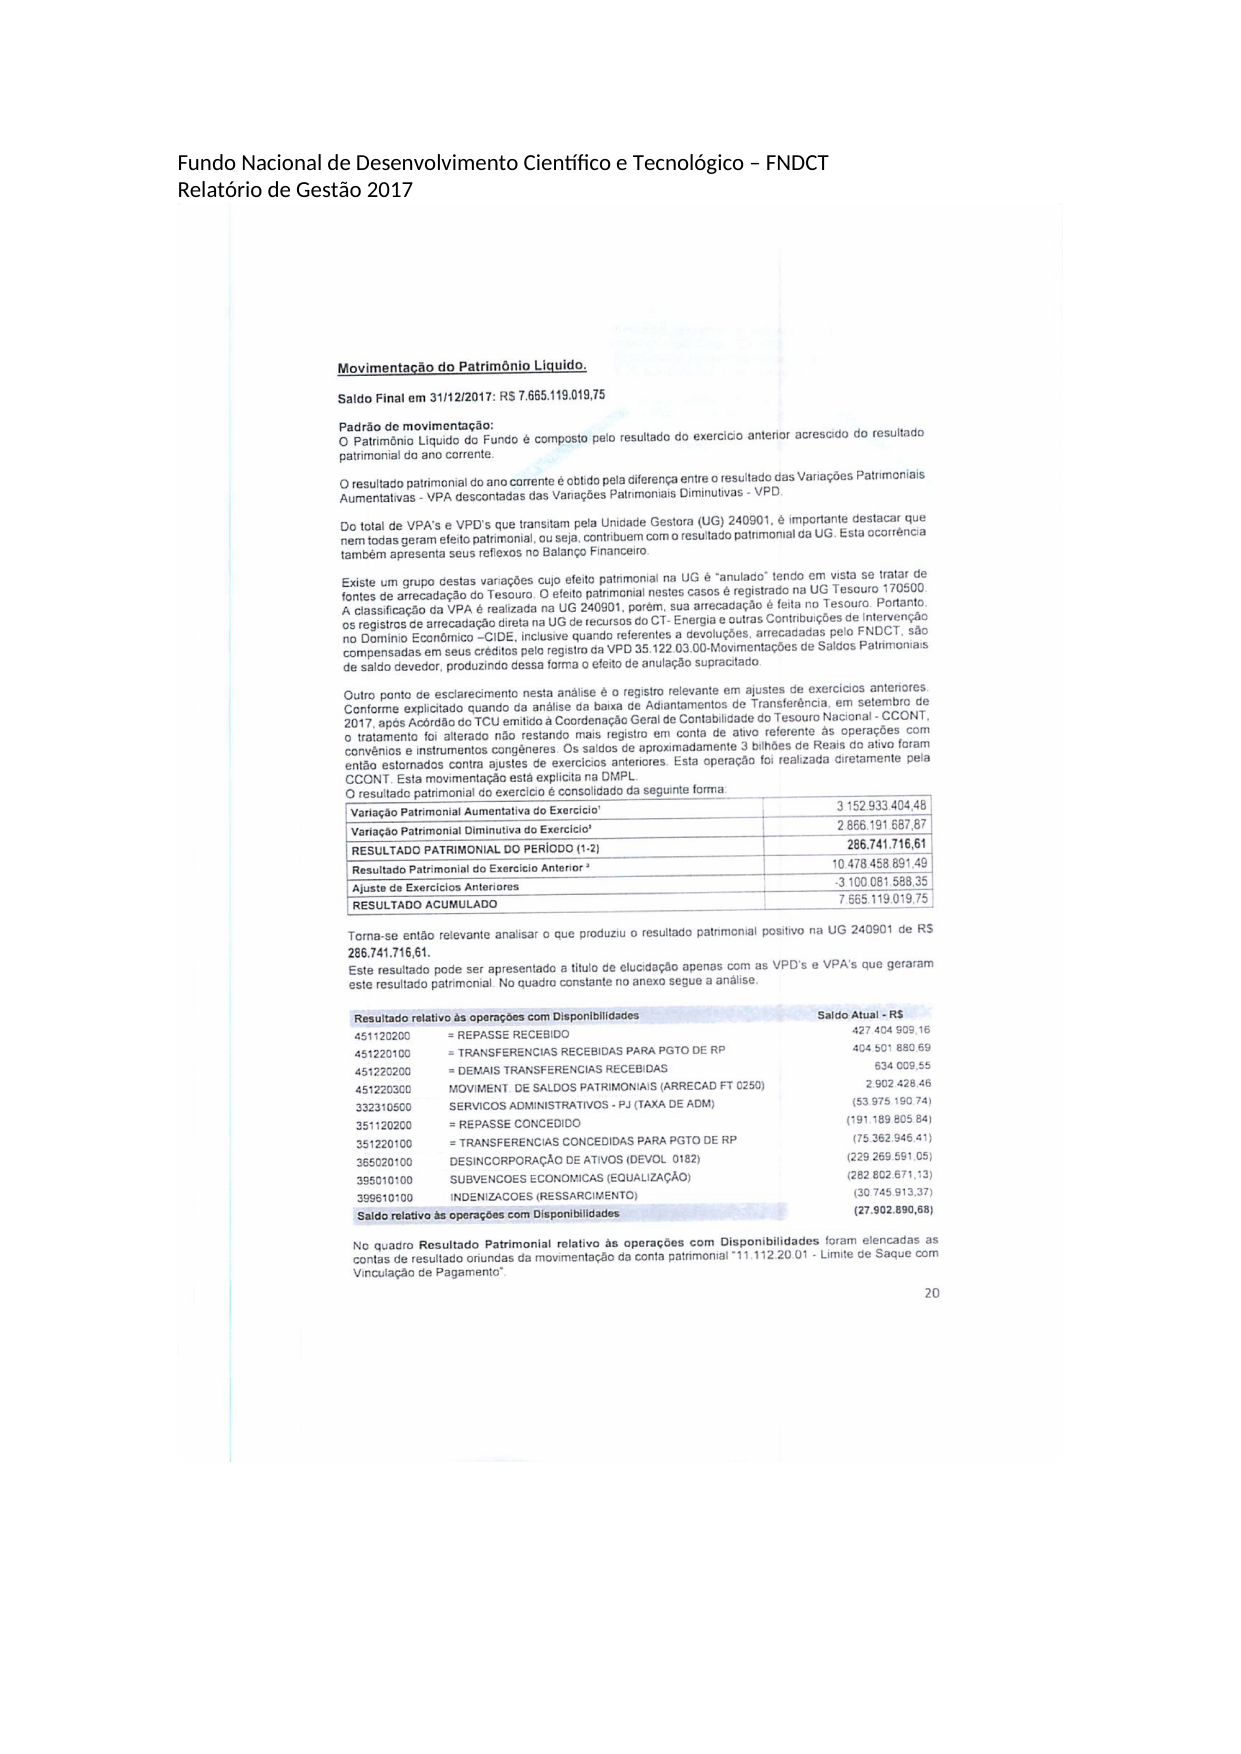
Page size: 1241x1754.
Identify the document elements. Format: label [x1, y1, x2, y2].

picture [177, 203, 1063, 1462]
